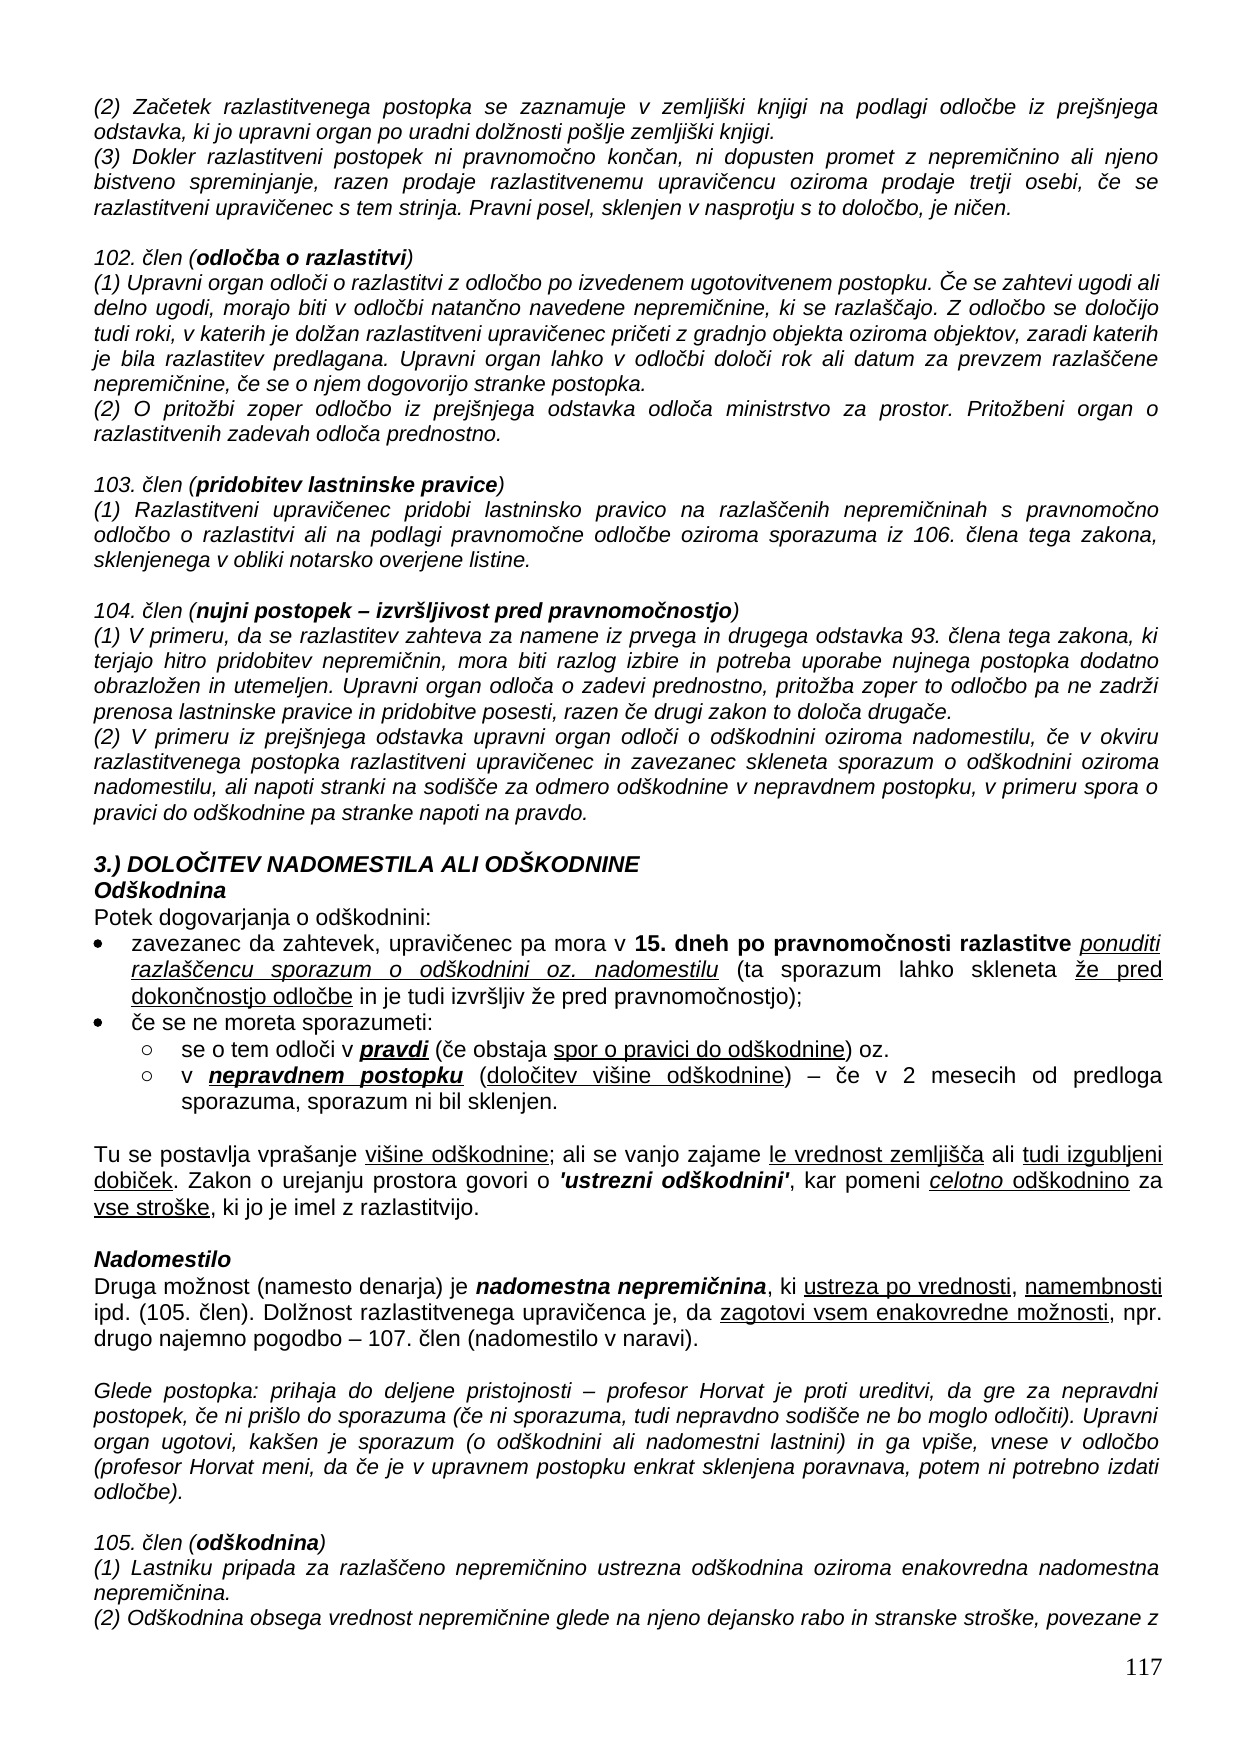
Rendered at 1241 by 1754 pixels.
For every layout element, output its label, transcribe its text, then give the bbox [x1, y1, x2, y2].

text (1) Upravni organ odloči o razlastitvi z odločbo po izvedenem ugotovitvenem postopku. Če se zahtevi ugodi ali delno ugodi, morajo biti v odločbi natančno navedene nepremičnine, ki se razlaščajo. Z odločbo se določijo tudi roki, v katerih je dolžan razlastitveni upravičenec pričeti z gradnjo objekta oziroma objektov, zaradi katerih je bila razlastitev predlagana. Upravni organ lahko v odločbi določi rok ali datum za prevzem razlaščene nepremičnine, če se o njem dogovorijo stranke postopka. [94, 270, 1162, 396]
text 102. člen (odločba o razlastitvi) [94, 245, 1162, 270]
text Glede postopka: prihaja do deljene pristojnosti – profesor Horvat je proti ureditvi, da gre za nepravdni postopek, če ni prišlo do sporazuma (če ni sporazuma, tudi nepravdno sodišče ne bo moglo odločiti). Upravni organ ugotovi, kakšen je sporazum (o odškodnini ali nadomestni lastnini) in ga vpiše, vnese v odločbo (profesor Horvat meni, da če je v upravnem postopku enkrat sklenjena poravnava, potem ni potrebno izdati odločbe). [94, 1378, 1162, 1504]
text (1) V primeru, da se razlastitev zahteva za namene iz prvega in drugega odstavka 93. člena tega zakona, ki terjajo hitro pridobitev nepremičnin, mora biti razlog izbire in potreba uporabe nujnega postopka dodatno obrazložen in utemeljen. Upravni organ odloča o zadevi prednostno, pritožba zoper to odločbo pa ne zadrži prenosa lastninske pravice in pridobitve posesti, razen če drugi zakon to določa drugače. [94, 623, 1162, 724]
text (2) V primeru iz prejšnjega odstavka upravni organ odloči o odškodnini oziroma nadomestilu, če v okviru razlastitvenega postopka razlastitveni upravičenec in zavezanec skleneta sporazum o odškodnini oziroma nadomestilu, ali napoti stranki na sodišče za odmero odškodnine v nepravdnem postopku, v primeru spora o pravici do odškodnine pa stranke napoti na pravdo. [94, 724, 1162, 825]
text (3) Dokler razlastitveni postopek ni pravnomočno končan, ni dopusten promet z nepremičnino ali njeno bistveno spreminjanje, razen prodaje razlastitvenemu upravičencu oziroma prodaje tretji osebi, če se razlastitveni upravičenec s tem strinja. Pravni posel, sklenjen v nasprotju s to določbo, je ničen. [94, 144, 1162, 220]
list se o tem odloči v pravdi (če obstaja spor o pravici do odškodnine) oz. [140, 1036, 1162, 1062]
list zavezanec da zahtevek, upravičenec pa mora v 15. dneh po pravnomočnosti razlastitve ponuditi razlaščencu sporazum o odškodnini oz. nadomestilu (ta sporazum lahko skleneta že pred dokončnostjo odločbe in je tudi izvršljiv že pred pravnomočnostjo); [94, 930, 1162, 1009]
text (1) Razlastitveni upravičenec pridobi lastninsko pravico na razlaščenih nepremičninah s pravnomočno odločbo o razlastitvi ali na podlagi pravnomočne odločbe oziroma sporazuma iz 106. člena tega zakona, sklenjenega v obliki notarsko overjene listine. [94, 497, 1162, 573]
text 3.) določitev nadomestila ali odškodnine [94, 851, 1162, 877]
list v nepravdnem postopku (določitev višine odškodnine) – če v 2 mesecih od predloga sporazuma, sporazum ni bil sklenjen. [140, 1062, 1162, 1114]
text Potek dogovarjanja o odškodnini: [94, 904, 1162, 930]
text (2) Začetek razlastitvenega postopka se zaznamuje v zemljiški knjigi na podlagi odločbe iz prejšnjega odstavka, ki jo upravni organ po uradni dolžnosti pošlje zemljiški knjigi. [94, 94, 1162, 144]
text (2) O pritožbi zoper odločbo iz prejšnjega odstavka odloča ministrstvo za prostor. Pritožbeni organ o razlastitvenih zadevah odloča prednostno. [94, 396, 1162, 447]
text Nadomestilo [94, 1246, 1162, 1273]
text 103. člen (pridobitev lastninske pravice) [94, 472, 1162, 497]
text 104. člen (nujni postopek – izvršljivost pred pravnomočnostjo) [94, 598, 1162, 623]
text (1) Lastniku pripada za razlaščeno nepremičnino ustrezna odškodnina oziroma enakovredna nadomestna nepremičnina. (2) Odškodnina obsega vrednost nepremičnine glede na njeno dejansko rabo in stranske stroške, povezane z [94, 1554, 1162, 1630]
list če se ne moreta sporazumeti: [94, 1009, 1162, 1036]
text Odškodnina [94, 877, 1162, 904]
text 105. člen (odškodnina) [94, 1529, 1162, 1554]
text Druga možnost (namesto denarja) je nadomestna nepremičnina, ki ustreza po vrednosti, namembnosti ipd. (105. člen). Dolžnost razlastitvenega upravičenca je, da zagotovi vsem enakovredne možnosti, npr. drugo najemno pogodbo – 107. člen (nadomestilo v naravi). [94, 1273, 1162, 1352]
text Tu se postavlja vprašanje višine odškodnine; ali se vanjo zajame le vrednost zemljišča ali tudi izgubljeni dobiček. Zakon o urejanju prostora govori o 'ustrezni odškodnini', kar pomeni celotno odškodnino za vse stroške, ki jo je imel z razlastitvijo. [94, 1141, 1162, 1220]
